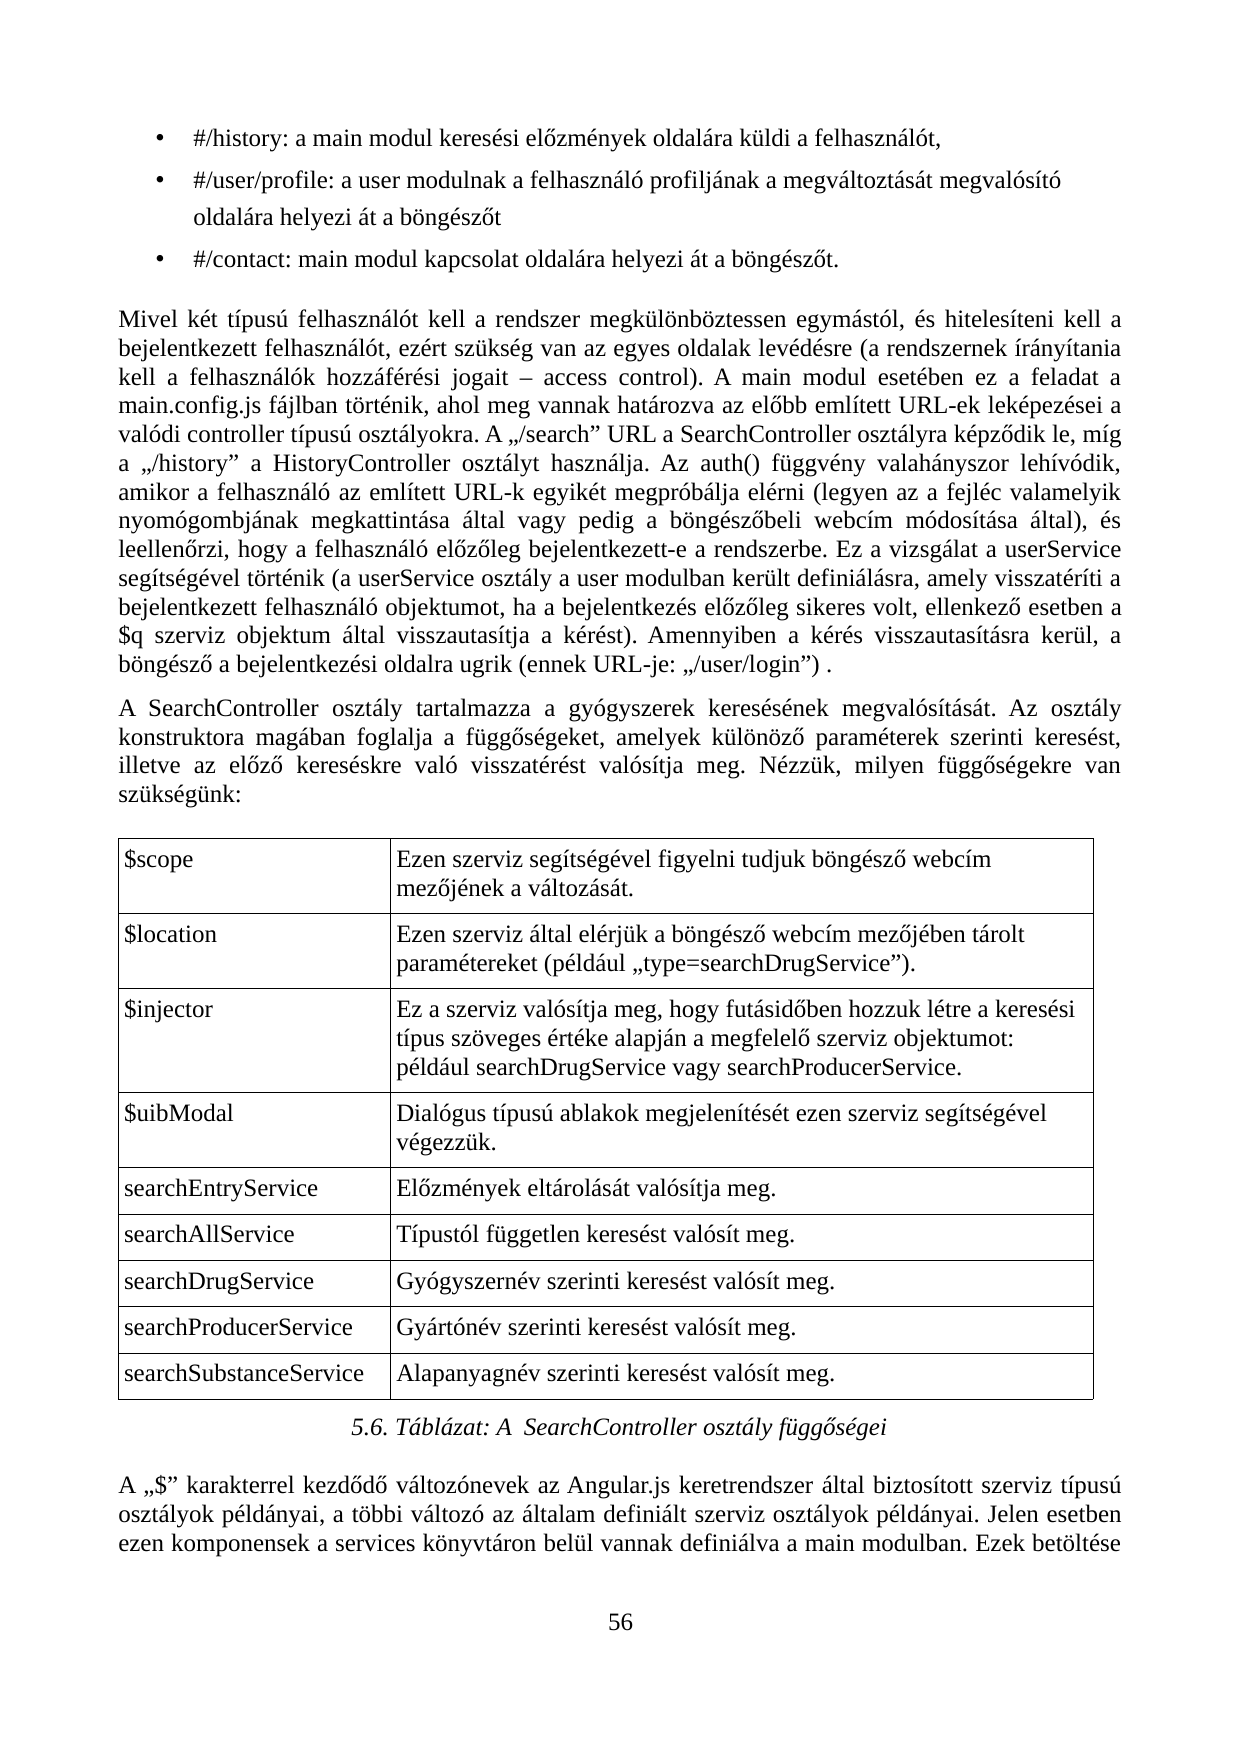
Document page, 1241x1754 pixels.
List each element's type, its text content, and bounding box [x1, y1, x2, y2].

table_header $scope [119, 839, 390, 913]
table_header Ezen szerviz segítségével figyelni tudjuk böngésző webcím mezőjének a változását. [391, 839, 1093, 913]
table_cell Típustól független keresést valósít meg. [391, 1215, 1093, 1260]
table_cell $injector [119, 989, 390, 1092]
title A SearchController osztály tartalmazza a gyógyszerek keresésének megvalósítását. Az osztály konstruktora magában foglalja a függőségeket, amelyek különöző paraméterek szerinti keresést, illetve az előző kereséskre való visszatérést valósítja meg. Nézzük, milyen függőségekre van szükségünk: [118, 693, 1122, 808]
table_cell Gyártónév szerinti keresést valósít meg. [391, 1307, 1093, 1353]
title A „$” karakterrel kezdődő változónevek az Angular.js keretrendszer által biztosított szerviz típusú osztályok példányai, a többi változó az általam definiált szerviz osztályok példányai. Jelen esetben ezen komponensek a services könyvtáron belül vannak definiálva a main modulban. Ezek betöltése [118, 1470, 1122, 1557]
list #/contact: main modul kapcsolat oldalára helyezi át a böngészőt. [156, 238, 1122, 274]
table_cell Dialógus típusú ablakok megjelenítését ezen szerviz segítségével végezzük. [391, 1093, 1093, 1167]
table_cell Előzmények eltárolását valósítja meg. [391, 1168, 1093, 1214]
table_cell searchSubstanceService [119, 1354, 390, 1399]
table_cell searchProducerService [119, 1307, 390, 1353]
table_cell Ez a szerviz valósítja meg, hogy futásidőben hozzuk létre a keresési típus szöveges értéke alapján a megfelelő szerviz objektumot: például searchDrugService vagy searchProducerService. [391, 989, 1093, 1092]
table_cell Gyógyszernév szerinti keresést valósít meg. [391, 1261, 1093, 1306]
table_cell searchEntryService [119, 1168, 390, 1214]
table_cell searchDrugService [119, 1261, 390, 1306]
table_cell $location [119, 914, 390, 988]
text 5.6. Táblázat: A SearchController osztály függőségei [118, 1412, 1122, 1440]
title Mivel két típusú felhasználót kell a rendszer megkülönböztessen egymástól, és hitelesíteni kell a bejelentkezett felhasználót, ezért szükség van az egyes oldalak levédésre (a rendszernek írányítania kell a felhasználók hozzáférési jogait – access control). A main modul esetében ez a feladat a main.config.js fájlban történik, ahol meg vannak határozva az előbb említett URL-ek leképezései a valódi controller típusú osztályokra. A „/search” URL a SearchController osztályra képződik le, míg a „/history” a HistoryController osztályt használja. Az auth() függvény valahányszor lehívódik, amikor a felhasználó az említett URL-k egyikét megpróbálja elérni (legyen az a fejléc valamelyik nyomógombjának megkattintása által vagy pedig a böngészőbeli webcím módosítása által), és leellenőrzi, hogy a felhasználó előzőleg bejelentkezett-e a rendszerbe. Ez a vizsgálat a userService segítségével történik (a userService osztály a user modulban került definiálásra, amely visszatéríti a bejelentkezett felhasználó objektumot, ha a bejelentkezés előzőleg sikeres volt, ellenkező esetben a $q szerviz objektum által visszautasítja a kérést). Amennyiben a kérés visszautasításra kerül, a böngésző a bejelentkezési oldalra ugrik (ennek URL-je: „/user/login”) . [118, 304, 1122, 678]
table_cell $uibModal [119, 1093, 390, 1167]
list #/history: a main modul keresési előzmények oldalára küldi a felhasználót, [156, 118, 1122, 154]
table_cell Alapanyagnév szerinti keresést valósít meg. [391, 1354, 1093, 1399]
list #/user/profile: a user modulnak a felhasználó profiljának a megváltoztását megvalósító oldalára helyezi át a böngészőt [156, 160, 1122, 232]
table_cell Ezen szerviz által elérjük a böngésző webcím mezőjében tárolt paramétereket (például „type=searchDrugService”). [391, 914, 1093, 988]
table_cell searchAllService [119, 1215, 390, 1260]
